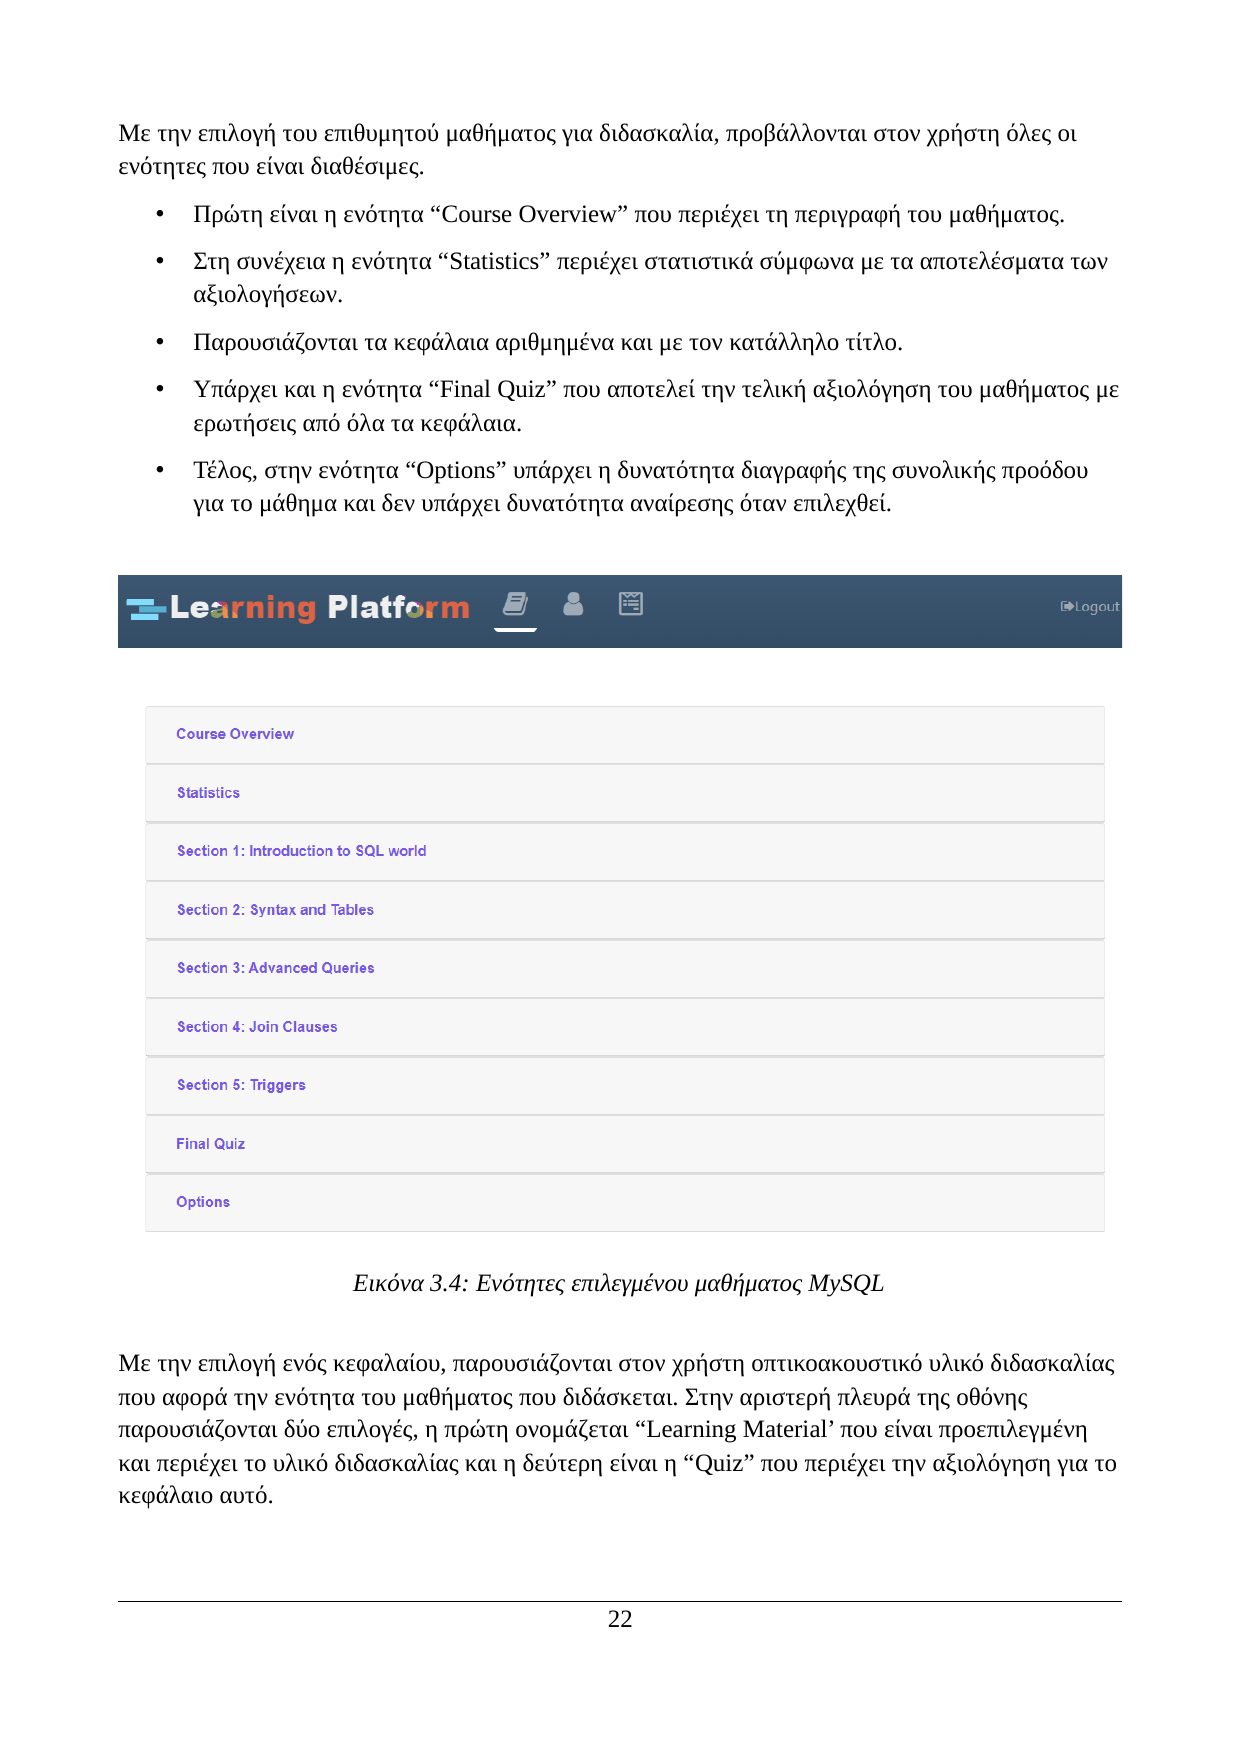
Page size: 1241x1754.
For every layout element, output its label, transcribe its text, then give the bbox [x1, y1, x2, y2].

subtitle Παρουσιάζονται τα κεφάλαια αριθμημένα και με τον κατάλληλο τίτλο. [156, 327, 1122, 356]
text Με την επιλογή ενός κεφαλαίου, παρουσιάζονται στον χρήστη οπτικοακουστικό υλικό διδασκαλίας που αφορά την ενότητα του μαθήματος που διδάσκεται. Στην αριστερή πλευρά της οθόνης παρουσιάζονται δύο επιλογές, η πρώτη ονομάζεται “Learning Material’ που είναι προεπιλεγμένη και περιέχει το υλικό διδασκαλίας και η δεύτερη είναι η “Quiz” που περιέχει την αξιολόγηση για το κεφάλαιο αυτό. [118, 1348, 1122, 1509]
subtitle Πρώτη είναι η ενότητα “Course Overview” που περιέχει τη περιγραφή του μαθήματος. [156, 199, 1122, 227]
subtitle Τέλος, στην ενότητα “Options” υπάρχει η δυνατότητα διαγραφής της συνολικής προόδου για το μάθημα και δεν υπάρχει δυνατότητα αναίρεσης όταν επιλεχθεί. [156, 455, 1122, 517]
subtitle Με την επιλογή του επιθυμητού μαθήματος για διδασκαλία, προβάλλονται στον χρήστη όλες οι ενότητες που είναι διαθέσιμες. [118, 118, 1122, 180]
text Εικόνα 3.4: Ενότητες επιλεγμένου μαθήματος MySQL [118, 1268, 1122, 1297]
subtitle Υπάρχει και η ενότητα “Final Quiz” που αποτελεί την τελική αξιολόγηση του μαθήματος με ερωτήσεις από όλα τα κεφάλαια. [156, 374, 1122, 436]
picture [118, 575, 1123, 1268]
subtitle Στη συνέχεια η ενότητα “Statistics” περιέχει στατιστικά σύμφωνα με τα αποτελέσματα των αξιολογήσεων. [156, 246, 1122, 308]
